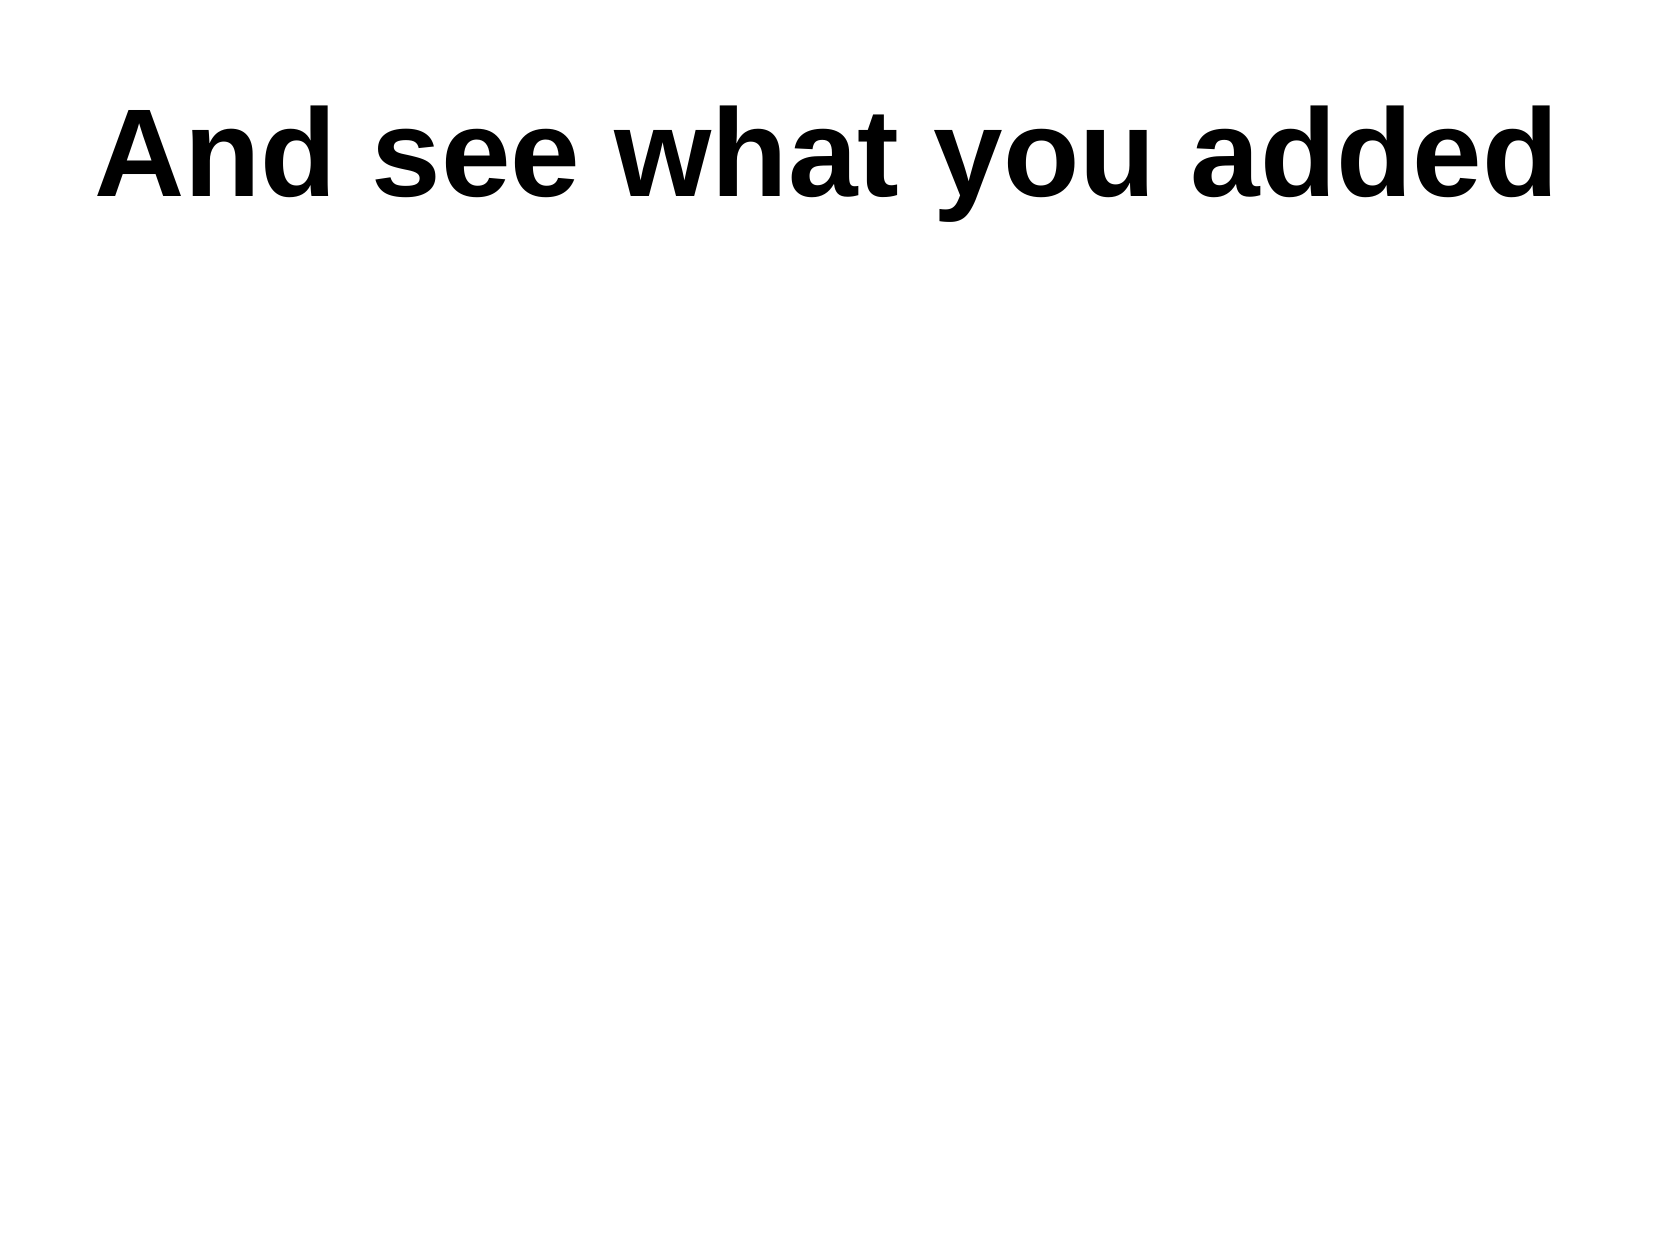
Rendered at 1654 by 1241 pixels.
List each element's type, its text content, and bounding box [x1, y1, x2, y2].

title And see what you added [82, 49, 1571, 257]
